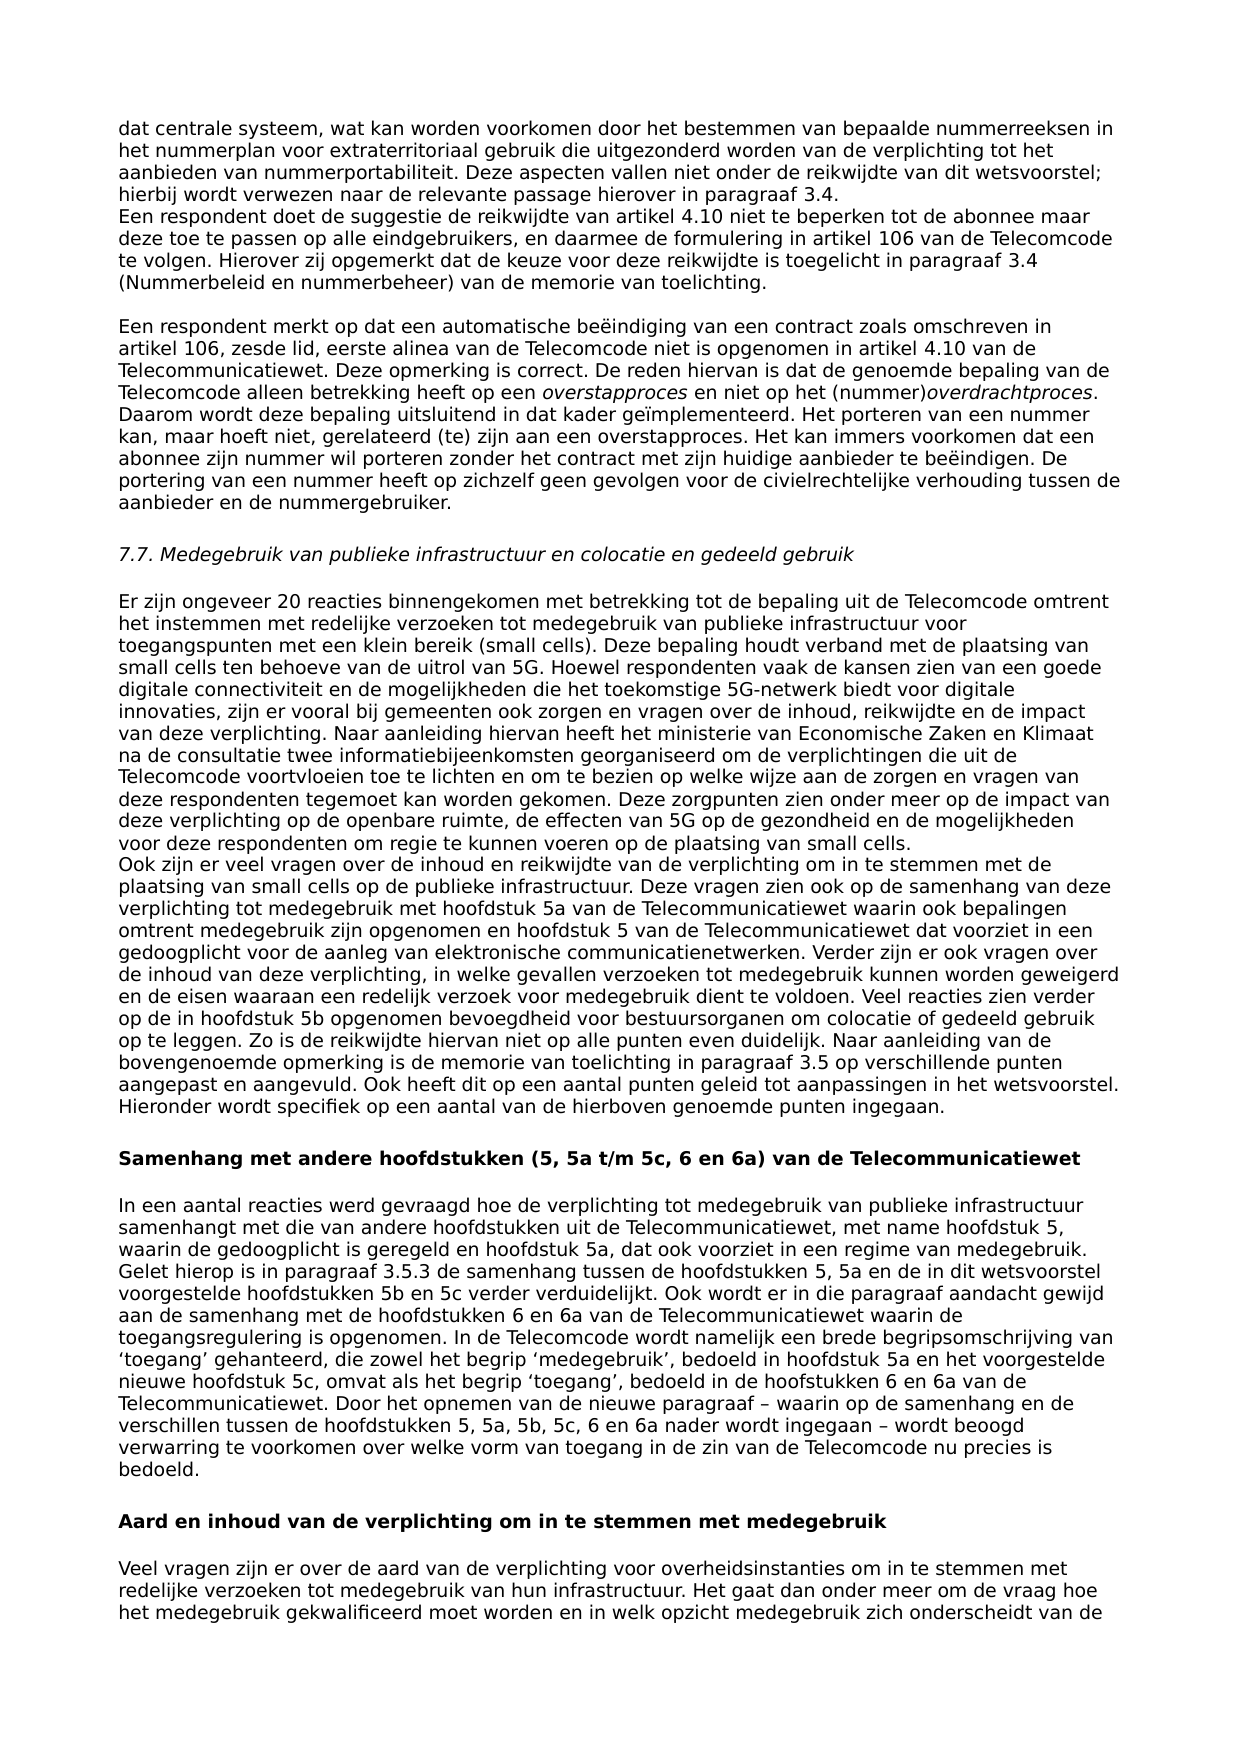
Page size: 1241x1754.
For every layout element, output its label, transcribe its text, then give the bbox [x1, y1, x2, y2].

subtitle 7.7. Medegebruik van publieke infrastructuur en colocatie en gedeeld gebruik [118, 544, 1122, 566]
text In een aantal reacties werd gevraagd hoe de verplichting tot medegebruik van publieke infrastructuur samenhangt met die van andere hoofdstukken uit de Telecommunicatiewet, met name hoofdstuk 5, waarin de gedoogplicht is geregeld en hoofdstuk 5a, dat ook voorziet in een regime van medegebruik. Gelet hierop is in paragraaf 3.5.3 de samenhang tussen de hoofdstukken 5, 5a en de in dit wetsvoorstel voorgestelde hoofdstukken 5b en 5c verder verduidelijkt. Ook wordt er in die paragraaf aandacht gewijd aan de samenhang met de hoofdstukken 6 en 6a van de Telecommunicatiewet waarin de toegangsregulering is opgenomen. In de Telecomcode wordt namelijk een brede begripsomschrijving van ‘toegang’ gehanteerd, die zowel het begrip ‘medegebruik’, bedoeld in hoofdstuk 5a en het voorgestelde nieuwe hoofdstuk 5c, omvat als het begrip ‘toegang’, bedoeld in de hoofstukken 6 en 6a van de Telecommunicatiewet. Door het opnemen van de nieuwe paragraaf – waarin op de samenhang en de verschillen tussen de hoofdstukken 5, 5a, 5b, 5c, 6 en 6a nader wordt ingegaan – wordt beoogd verwarring te voorkomen over welke vorm van toegang in de zin van de Telecomcode nu precies is bedoeld. [118, 1195, 1122, 1481]
text Een respondent merkt op dat een automatische beëindiging van een contract zoals omschreven in artikel 106, zesde lid, eerste alinea van de Telecomcode niet is opgenomen in artikel 4.10 van de Telecommunicatiewet. Deze opmerking is correct. De reden hiervan is dat de genoemde bepaling van de Telecomcode alleen betrekking heeft op een overstapproces en niet op het (nummer)overdrachtproces. Daarom wordt deze bepaling uitsluitend in dat kader geïmplementeerd. Het porteren van een nummer kan, maar hoeft niet, gerelateerd (te) zijn aan een overstapproces. Het kan immers voorkomen dat een abonnee zijn nummer wil porteren zonder het contract met zijn huidige aanbieder te beëindigen. De portering van een nummer heeft op zichzelf geen gevolgen voor de civielrechtelijke verhouding tussen de aanbieder en de nummergebruiker. [118, 316, 1122, 514]
text Een respondent doet de suggestie de reikwijdte van artikel 4.10 niet te beperken tot de abonnee maar deze toe te passen op alle eindgebruikers, en daarmee de formulering in artikel 106 van de Telecomcode te volgen. Hierover zij opgemerkt dat de keuze voor deze reikwijdte is toegelicht in paragraaf 3.4 (Nummerbeleid en nummerbeheer) van de memorie van toelichting. [118, 206, 1122, 294]
text Er zijn ongeveer 20 reacties binnengekomen met betrekking tot de bepaling uit de Telecomcode omtrent het instemmen met redelijke verzoeken tot medegebruik van publieke infrastructuur voor toegangspunten met een klein bereik (small cells). Deze bepaling houdt verband met de plaatsing van small cells ten behoeve van de uitrol van 5G. Hoewel respondenten vaak de kansen zien van een goede digitale connectiviteit en de mogelijkheden die het toekomstige 5G-netwerk biedt voor digitale innovaties, zijn er vooral bij gemeenten ook zorgen en vragen over de inhoud, reikwijdte en de impact van deze verplichting. Naar aanleiding hiervan heeft het ministerie van Economische Zaken en Klimaat na de consultatie twee informatiebijeenkomsten georganiseerd om de verplichtingen die uit de Telecomcode voortvloeien toe te lichten en om te bezien op welke wijze aan de zorgen en vragen van deze respondenten tegemoet kan worden gekomen. Deze zorgpunten zien onder meer op de impact van deze verplichting op de openbare ruimte, de effecten van 5G op de gezondheid en de mogelijkheden voor deze respondenten om regie te kunnen voeren op de plaatsing van small cells. [118, 591, 1122, 854]
text dat centrale systeem, wat kan worden voorkomen door het bestemmen van bepaalde nummerreeksen in het nummerplan voor extraterritoriaal gebruik die uitgezonderd worden van de verplichting tot het aanbieden van nummerportabiliteit. Deze aspecten vallen niet onder de reikwijdte van dit wetsvoorstel; hierbij wordt verwezen naar de relevante passage hierover in paragraaf 3.4. [118, 118, 1122, 206]
subtitle Samenhang met andere hoofdstukken (5, 5a t/m 5c, 6 en 6a) van de Telecommunicatiewet [118, 1148, 1122, 1170]
text Ook zijn er veel vragen over de inhoud en reikwijdte van de verplichting om in te stemmen met de plaatsing van small cells op de publieke infrastructuur. Deze vragen zien ook op de samenhang van deze verplichting tot medegebruik met hoofdstuk 5a van de Telecommunicatiewet waarin ook bepalingen omtrent medegebruik zijn opgenomen en hoofdstuk 5 van de Telecommunicatiewet dat voorziet in een gedoogplicht voor de aanleg van elektronische communicatienetwerken. Verder zijn er ook vragen over de inhoud van deze verplichting, in welke gevallen verzoeken tot medegebruik kunnen worden geweigerd en de eisen waaraan een redelijk verzoek voor medegebruik dient te voldoen. Veel reacties zien verder op de in hoofdstuk 5b opgenomen bevoegdheid voor bestuursorganen om colocatie of gedeeld gebruik op te leggen. Zo is de reikwijdte hiervan niet op alle punten even duidelijk. Naar aanleiding van de bovengenoemde opmerking is de memorie van toelichting in paragraaf 3.5 op verschillende punten aangepast en aangevuld. Ook heeft dit op een aantal punten geleid tot aanpassingen in het wetsvoorstel. Hieronder wordt specifiek op een aantal van de hierboven genoemde punten ingegaan. [118, 854, 1122, 1118]
text Veel vragen zijn er over de aard van de verplichting voor overheidsinstanties om in te stemmen met redelijke verzoeken tot medegebruik van hun infrastructuur. Het gaat dan onder meer om de vraag hoe het medegebruik gekwalificeerd moet worden en in welk opzicht medegebruik zich onderscheidt van de [118, 1558, 1122, 1624]
subtitle Aard en inhoud van de verplichting om in te stemmen met medegebruik [118, 1511, 1122, 1533]
